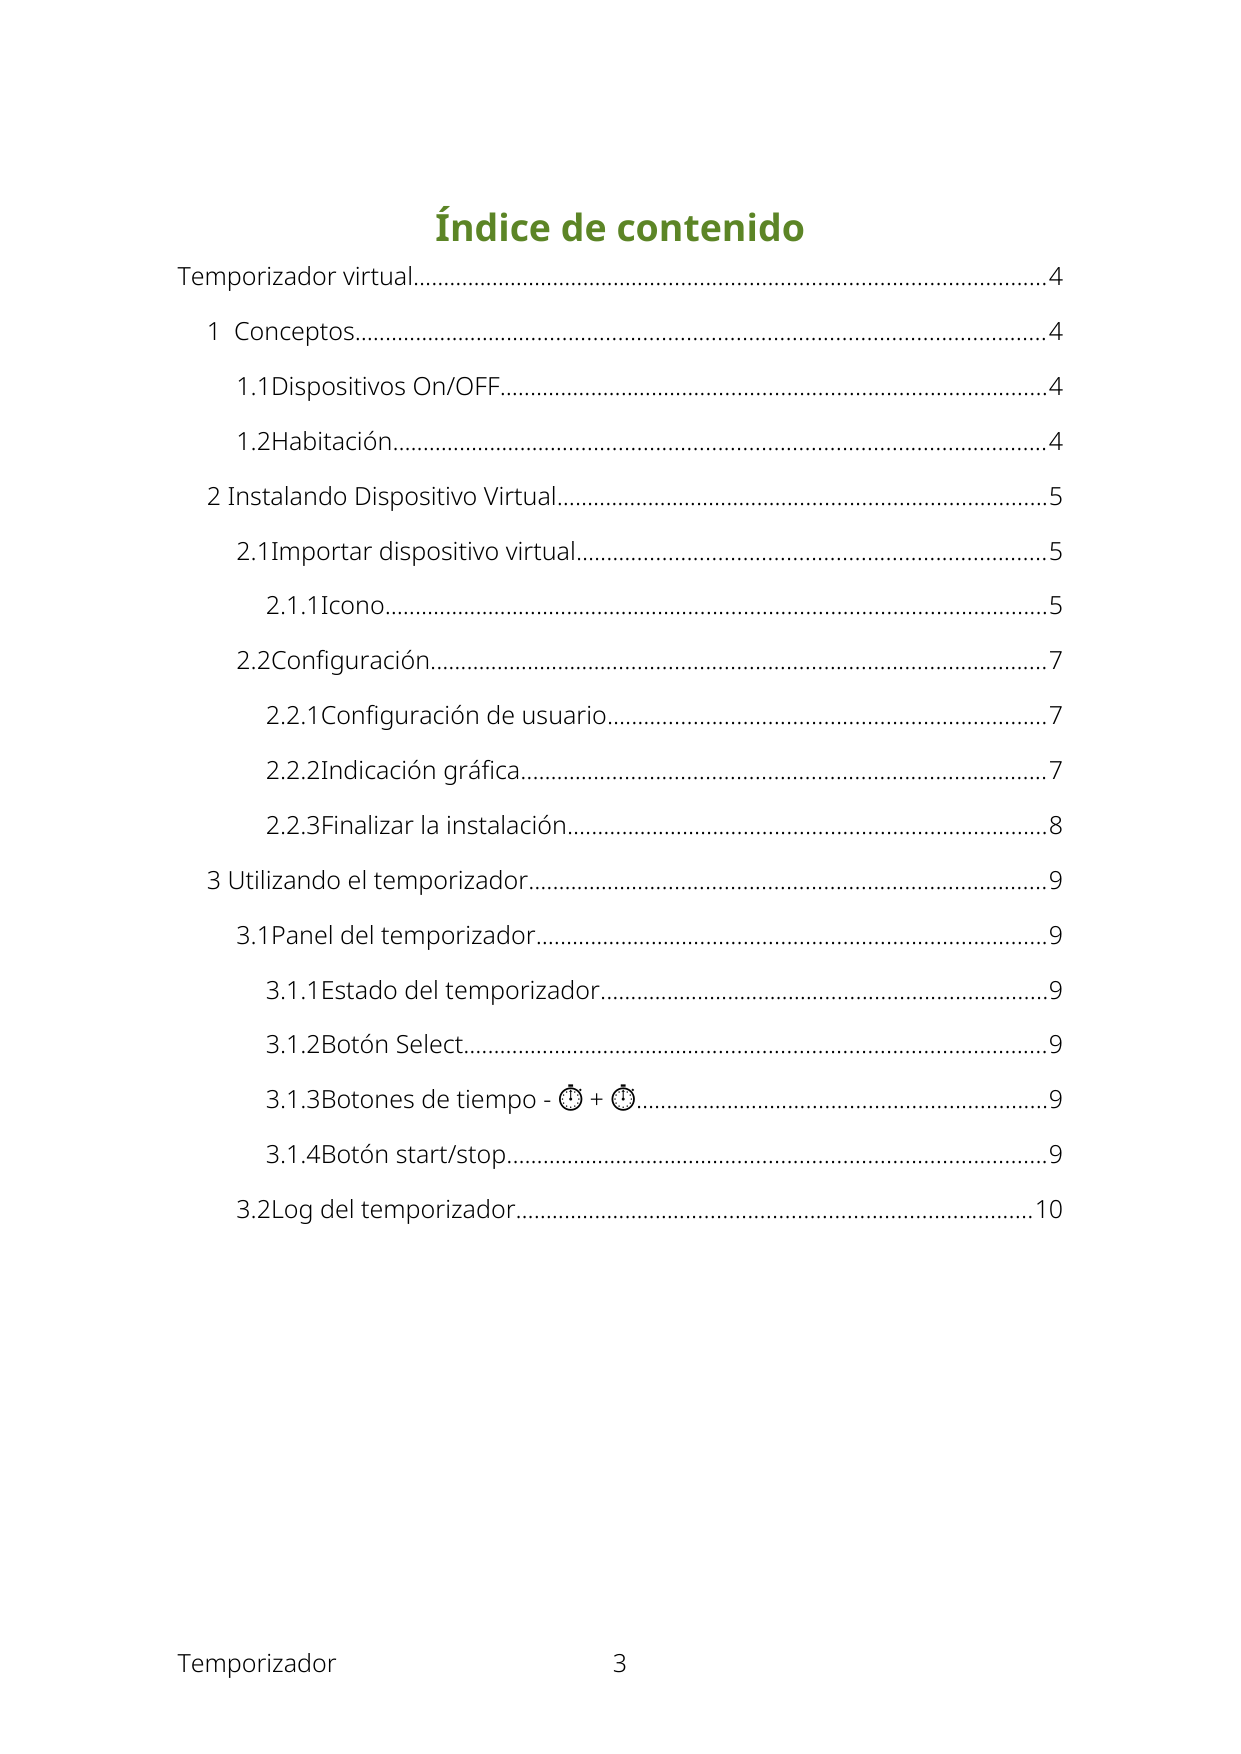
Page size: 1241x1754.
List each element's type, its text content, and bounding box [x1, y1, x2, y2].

text 3.1.2Botón Select 9 [266, 1027, 1063, 1061]
text 3.2Log del temporizador 10 [236, 1192, 1063, 1226]
text 1.1Dispositivos On/OFF 4 [236, 368, 1063, 402]
text 2 Instalando Dispositivo Virtual 5 [207, 478, 1063, 512]
text 2.2Configuración 7 [236, 643, 1063, 677]
text 3 Utilizando el temporizador 9 [207, 862, 1063, 897]
text 2.2.2Indicación gráfica 7 [266, 753, 1063, 787]
text 1.2Habitación 4 [236, 423, 1063, 457]
text 2.1Importar dispositivo virtual 5 [236, 533, 1063, 567]
text 3.1.3Botones de tiempo - ⏱ + ⏱ 9 [266, 1082, 1063, 1116]
text 3.1.1Estado del temporizador 9 [266, 972, 1063, 1006]
text 3.1.4Botón start/stop 9 [266, 1137, 1063, 1171]
text 2.2.3Finalizar la instalación 8 [266, 808, 1063, 842]
text Temporizador virtual 4 [177, 259, 1063, 293]
text 2.1.1Icono 5 [266, 588, 1063, 622]
text Índice de contenido [177, 201, 1063, 252]
text 2.2.1Configuración de usuario 7 [266, 698, 1063, 732]
text 3.1Panel del temporizador 9 [236, 917, 1063, 951]
text 1 Conceptos 4 [207, 313, 1063, 348]
